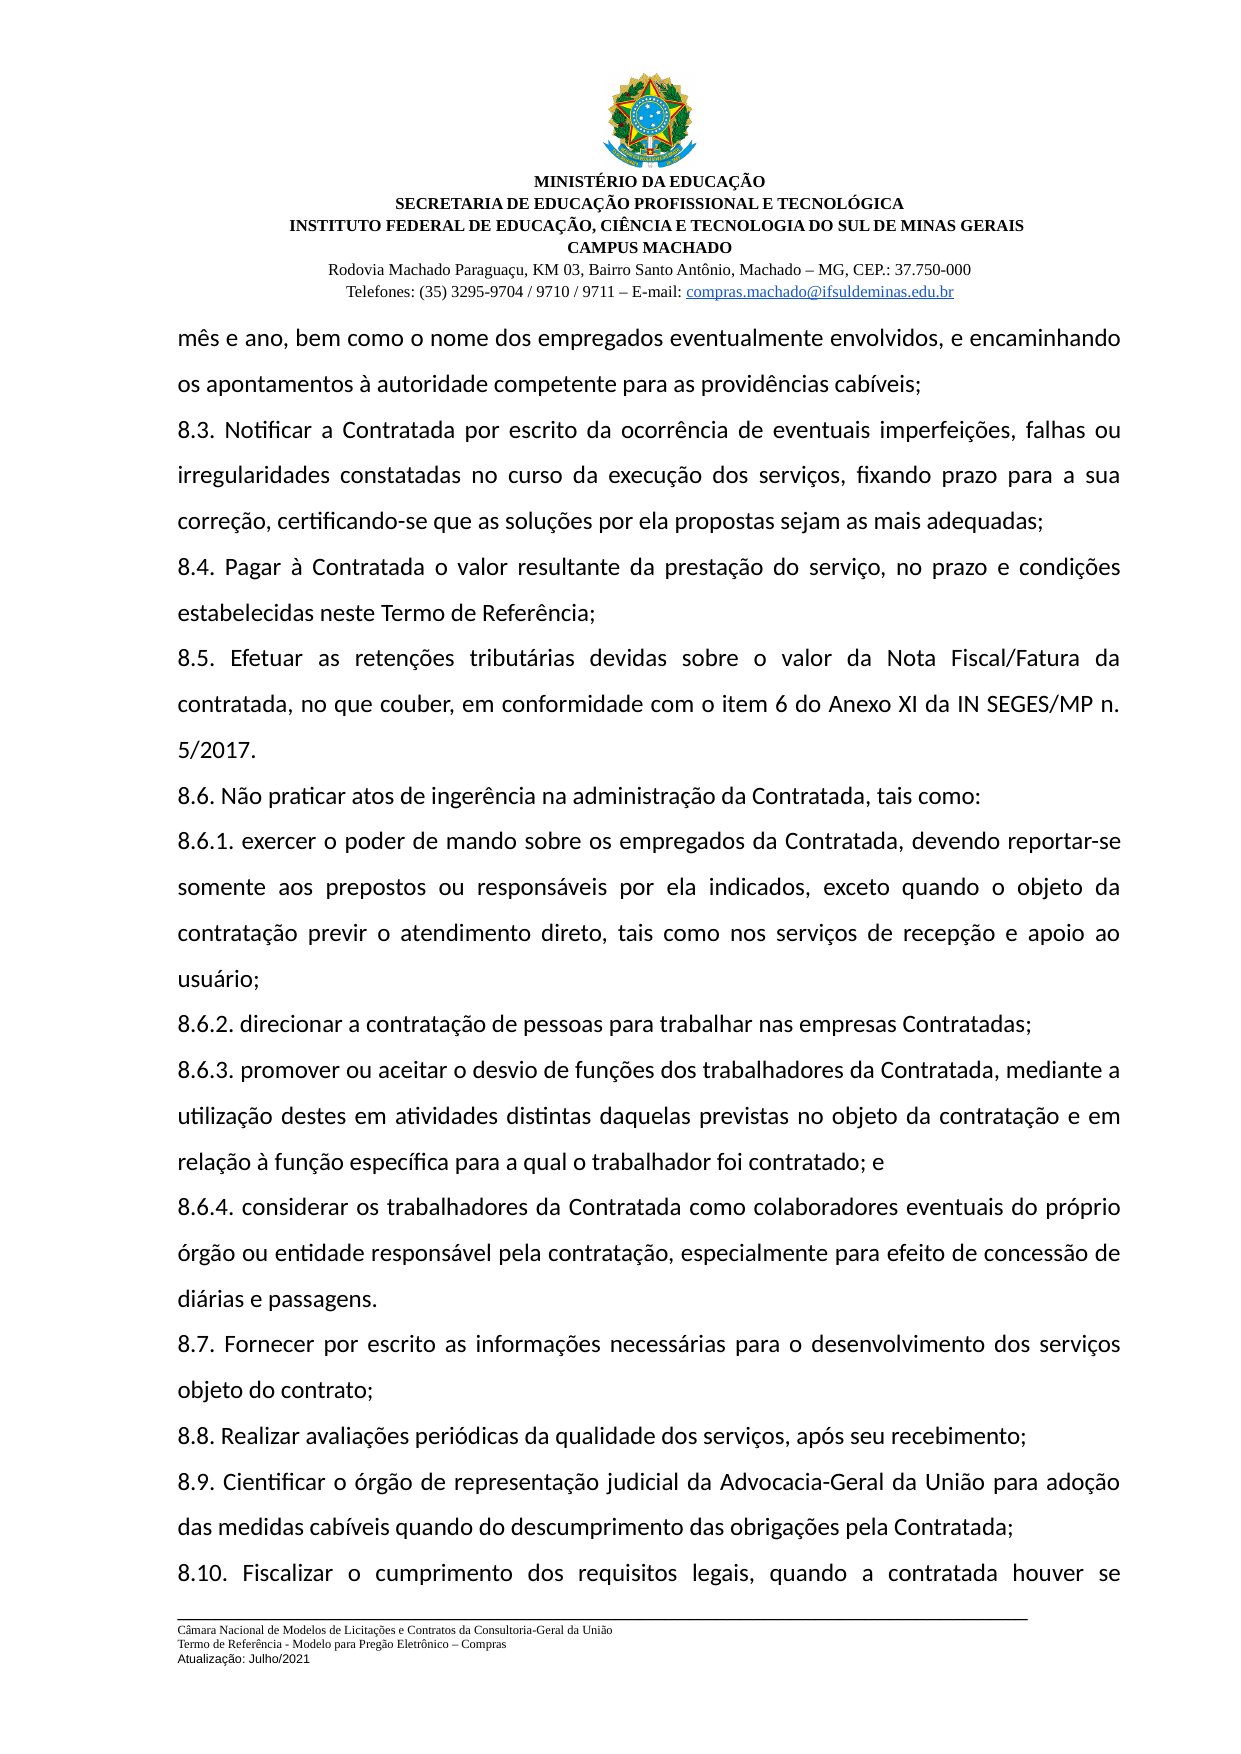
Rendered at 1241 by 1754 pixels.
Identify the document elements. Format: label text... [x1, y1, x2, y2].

list 8.5. Efetuar as retenções tributárias devidas sobre o valor da Nota Fiscal/Fatura da contratada, no que couber, em conformidade com o item 6 do Anexo XI da IN SEGES/MP n. 5/2017. [177, 643, 1122, 764]
list 8.6.4. considerar os trabalhadores da Contratada como colaboradores eventuais do próprio órgão ou entidade responsável pela contratação, especialmente para efeito de concessão de diárias e passagens. [177, 1191, 1122, 1313]
text mês e ano, bem como o nome dos empregados eventualmente envolvidos, e encaminhando os apontamentos à autoridade competente para as providências cabíveis; [177, 322, 1122, 399]
picture [643, 163, 658, 168]
picture [669, 149, 680, 155]
text 8.3. Notificar a Contratada por escrito da ocorrência de eventuais imperfeições, falhas ou irregularidades constatadas no curso da execução dos serviços, fixando prazo para a sua correção, certificando-se que as soluções por ela propostas sejam as mais adequadas; [177, 414, 1122, 536]
list 8.6.3. promover ou aceitar o desvio de funções dos trabalhadores da Contratada, mediante a utilização destes em atividades distintas daquelas previstas no objeto da contratação e em relação à função específica para a qual o trabalhador foi contratado; e [177, 1054, 1122, 1176]
list 8.4. Pagar à Contratada o valor resultante da prestação do serviço, no prazo e condições estabelecidas neste Termo de Referência; [177, 551, 1122, 627]
list 8.6.1. exercer o poder de mando sobre os empregados da Contratada, devendo reportar-se somente aos prepostos ou responsáveis por ela indicados, exceto quando o objeto da contratação previr o atendimento direto, tais como nos serviços de recepção e apoio ao usuário; [177, 826, 1122, 993]
list 8.10. Fiscalizar o cumprimento dos requisitos legais, quando a contratada houver se [177, 1557, 1122, 1588]
picture [603, 73, 697, 168]
list 8.6.2. direcionar a contratação de pessoas para trabalhar nas empresas Contratadas; [177, 1008, 1122, 1039]
list 8.7. Fornecer por escrito as informações necessárias para o desenvolvimento dos serviços objeto do contrato; [177, 1328, 1122, 1405]
list 8.8. Realizar avaliações periódicas da qualidade dos serviços, após seu recebimento; [177, 1420, 1122, 1451]
list 8.6. Não praticar atos de ingerência na administração da Contratada, tais como: [177, 780, 1122, 810]
list 8.9. Cientificar o órgão de representação judicial da Advocacia-Geral da União para adoção das medidas cabíveis quando do descumprimento das obrigações pela Contratada; [177, 1466, 1122, 1542]
